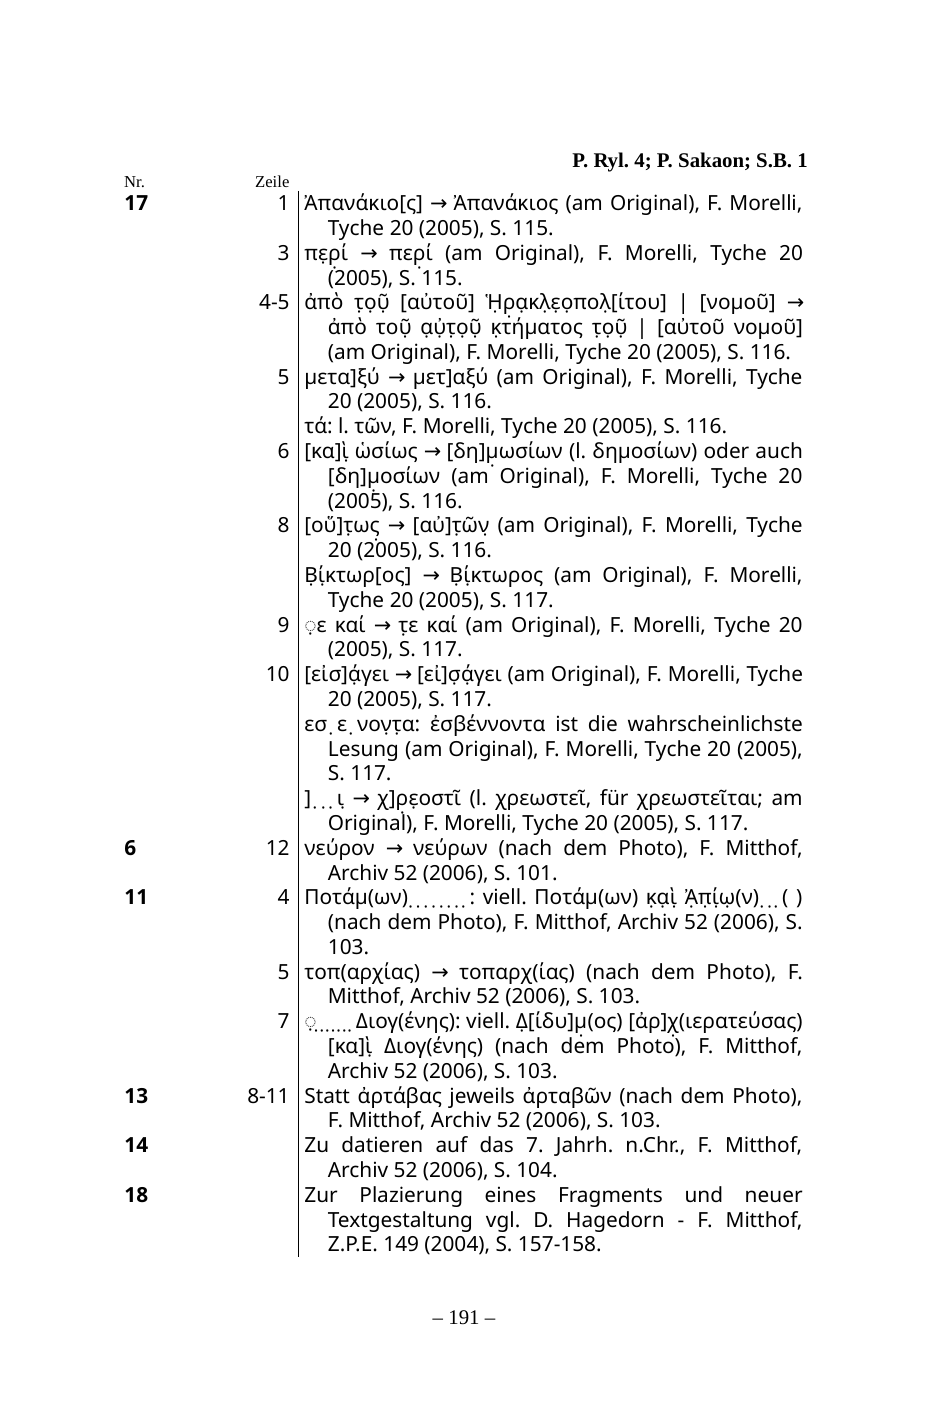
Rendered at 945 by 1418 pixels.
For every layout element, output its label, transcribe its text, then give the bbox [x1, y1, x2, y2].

table_cell 7 [207, 1009, 298, 1083]
table_cell ἀπὸ τ̣ο̣ῦ̣ [αὐτοῦ] Ἡ̣ρ̣α̣κλ̣ε̣ο̣πολ̣[ίτου] | [νομοῦ] → ἀπὸ τοῦ̣ α̣ὐ̣τ̣ο̣ῦ̣ κ̣τήματος τ̣ο̣ῦ̣ | [αὐτοῦ νομοῦ] (am Original), F. Morelli, Tyche 20 (2005), S. 116. [299, 290, 809, 364]
table_cell 3 [207, 240, 298, 290]
table_cell Β̣ί̣κτωρ[ος] → Β̣ί̣κτωρος (am Original), F. Morelli, Tyche 20 (2005), S. 117. [299, 563, 809, 612]
table_cell ] ̣ ̣ ̣ι̣ → χ]ρ̣ε̣οστῖ (l. χρεωστεῖ, für χρεωστεῖται; am Original), F. Morelli, Tyche 20 (2005), S. 117. [299, 786, 809, 835]
table_cell [118, 1009, 207, 1083]
table_cell Ποτάμ(ων) ̣ ̣ ̣ ̣ ̣ ̣ ̣ ̣: viell. Ποτάμ(ων) κ̣α̣ὶ̣ Ἀ̣π̣ί̣ω̣(ν) ̣ ̣ ̣( ) (nach dem Photo), F. Mitthof, Archiv 52 (2006), S. 103. [299, 885, 809, 959]
table_cell Statt ἀρτάβας jeweils ἀρταβῶν (nach dem Photo), F. Mitthof, Archiv 52 (2006), S. 103. [299, 1083, 809, 1133]
table_cell [κα]ὶ̣ ὡσίως → [δη]μ̣ωσίων (l. δημοσίων) oder auch [δη]μ̣οσίων (am Original), F. Morelli, Tyche 20 (2005), S. 116. [299, 439, 809, 513]
table_cell τά: l. τῶν, F. Morelli, Tyche 20 (2005), S. 116. [299, 414, 809, 439]
table_cell [118, 612, 207, 662]
table_cell Ἀπανάκιο[ς] → Ἀπανάκιος (am Original), F. Morelli, Tyche 20 (2005), S. 115. [299, 191, 809, 240]
table_cell [118, 513, 207, 563]
table_cell πε̣ρ̣ί → περ̣ί (am Original), F. Morelli, Tyche 20 (2005), S. 115. [299, 240, 809, 290]
table_cell [118, 563, 207, 612]
table_cell [118, 786, 207, 835]
table_cell εσ ̣ε ̣νον̣τ̣α: ἐσβέννοντα ist die wahrscheinlichste Lesung (am Original), F. Morelli, Tyche 20 (2005), S. 117. [299, 711, 809, 786]
table_cell 8 [207, 513, 298, 563]
table_cell Zu datieren auf das 7. Jahrh. n.Chr., F. Mitthof, Archiv 52 (2006), S. 104. [299, 1133, 809, 1182]
table_cell [207, 786, 298, 835]
table_cell [207, 711, 298, 786]
table_cell [118, 240, 207, 290]
table_cell 10 [207, 662, 298, 711]
table_cell νεύρον → νεύρων (nach dem Photo), F. Mitthof, Archiv 52 (2006), S. 101. [299, 835, 809, 885]
table_cell [207, 563, 298, 612]
table_cell 18 [118, 1183, 298, 1257]
table_cell 5 [207, 959, 298, 1009]
table_cell 14 [118, 1133, 298, 1182]
table_cell 5 [207, 364, 298, 414]
table_cell 11 [118, 885, 207, 959]
table_cell [207, 414, 298, 439]
table_cell 4 [207, 885, 298, 959]
table_cell [οὕ]τ̣ως̣ → [αὐ]τ̣ῶν̣ (am Original), F. Morelli, Tyche 20 (2005), S. 116. [299, 513, 809, 563]
table_cell [εἰσ]ά̣γει → [εἰ]σ̣ά̣γει (am Original), F. Morelli, Tyche 20 (2005), S. 117. [299, 662, 809, 711]
table_cell 8-11 [207, 1083, 298, 1133]
table_cell 1 [207, 191, 298, 240]
table_cell [118, 414, 207, 439]
table_cell 12 [207, 835, 298, 885]
table_cell [118, 959, 207, 1009]
table_cell Zur Plazierung eines Fragments und neuer Textgestaltung vgl. D. Hagedorn - F. Mitthof, Z.P.E. 149 (2004), S. 157-158. [299, 1183, 809, 1257]
table_cell [118, 290, 207, 364]
table_cell [118, 439, 207, 513]
table_cell ̣ ̣ ̣ ̣ ̣ ̣ ̣ ̣Διογ(ένης): viell. Δ̣[ίδυ]μ̣(ος) [ἀρ]χ̣(ιερατεύσας) [κα]ὶ̣ Διογ(ένης) (nach dem Photo), F. Mitthof, Archiv 52 (2006), S. 103. [299, 1009, 809, 1083]
table_cell [118, 711, 207, 786]
table_cell 17 [118, 191, 207, 240]
table_cell 9 [207, 612, 298, 662]
table_cell 4-5 [207, 290, 298, 364]
table_cell [118, 364, 207, 414]
table_cell 6 [118, 835, 207, 885]
table_cell 6 [207, 439, 298, 513]
table_cell 13 [118, 1083, 207, 1133]
table_cell τοπ(αρχίας) → τοπαρχ(ίας) (nach dem Photo), F. Mitthof, Archiv 52 (2006), S. 103. [299, 959, 809, 1009]
table_cell [118, 662, 207, 711]
table_cell ̣ε καί → τ̣ε καί (am Original), F. Morelli, Tyche 20 (2005), S. 117. [299, 612, 809, 662]
table_cell μετα]ξύ → μετ]αξύ (am Original), F. Morelli, Tyche 20 (2005), S. 116. [299, 364, 809, 414]
